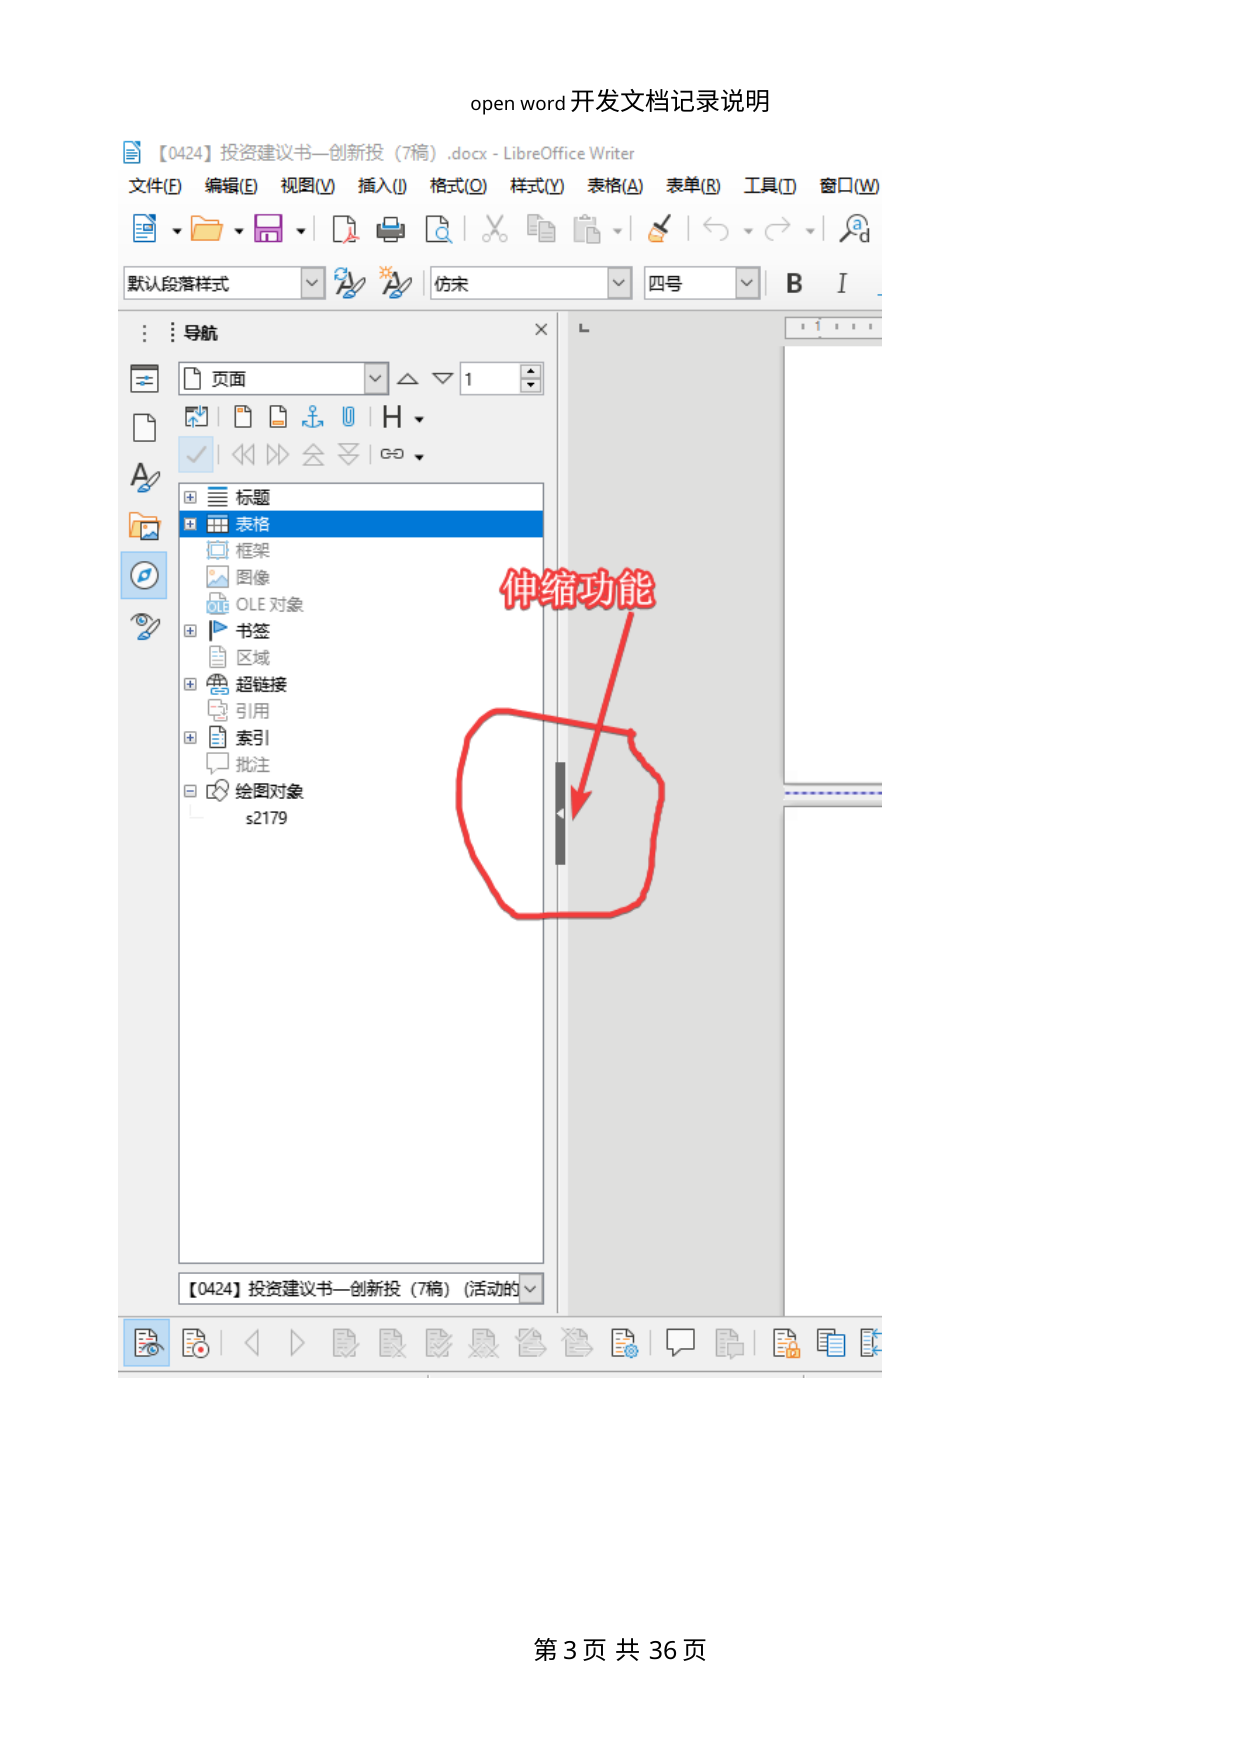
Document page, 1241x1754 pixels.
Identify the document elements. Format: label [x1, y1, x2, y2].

picture [118, 137, 882, 1378]
